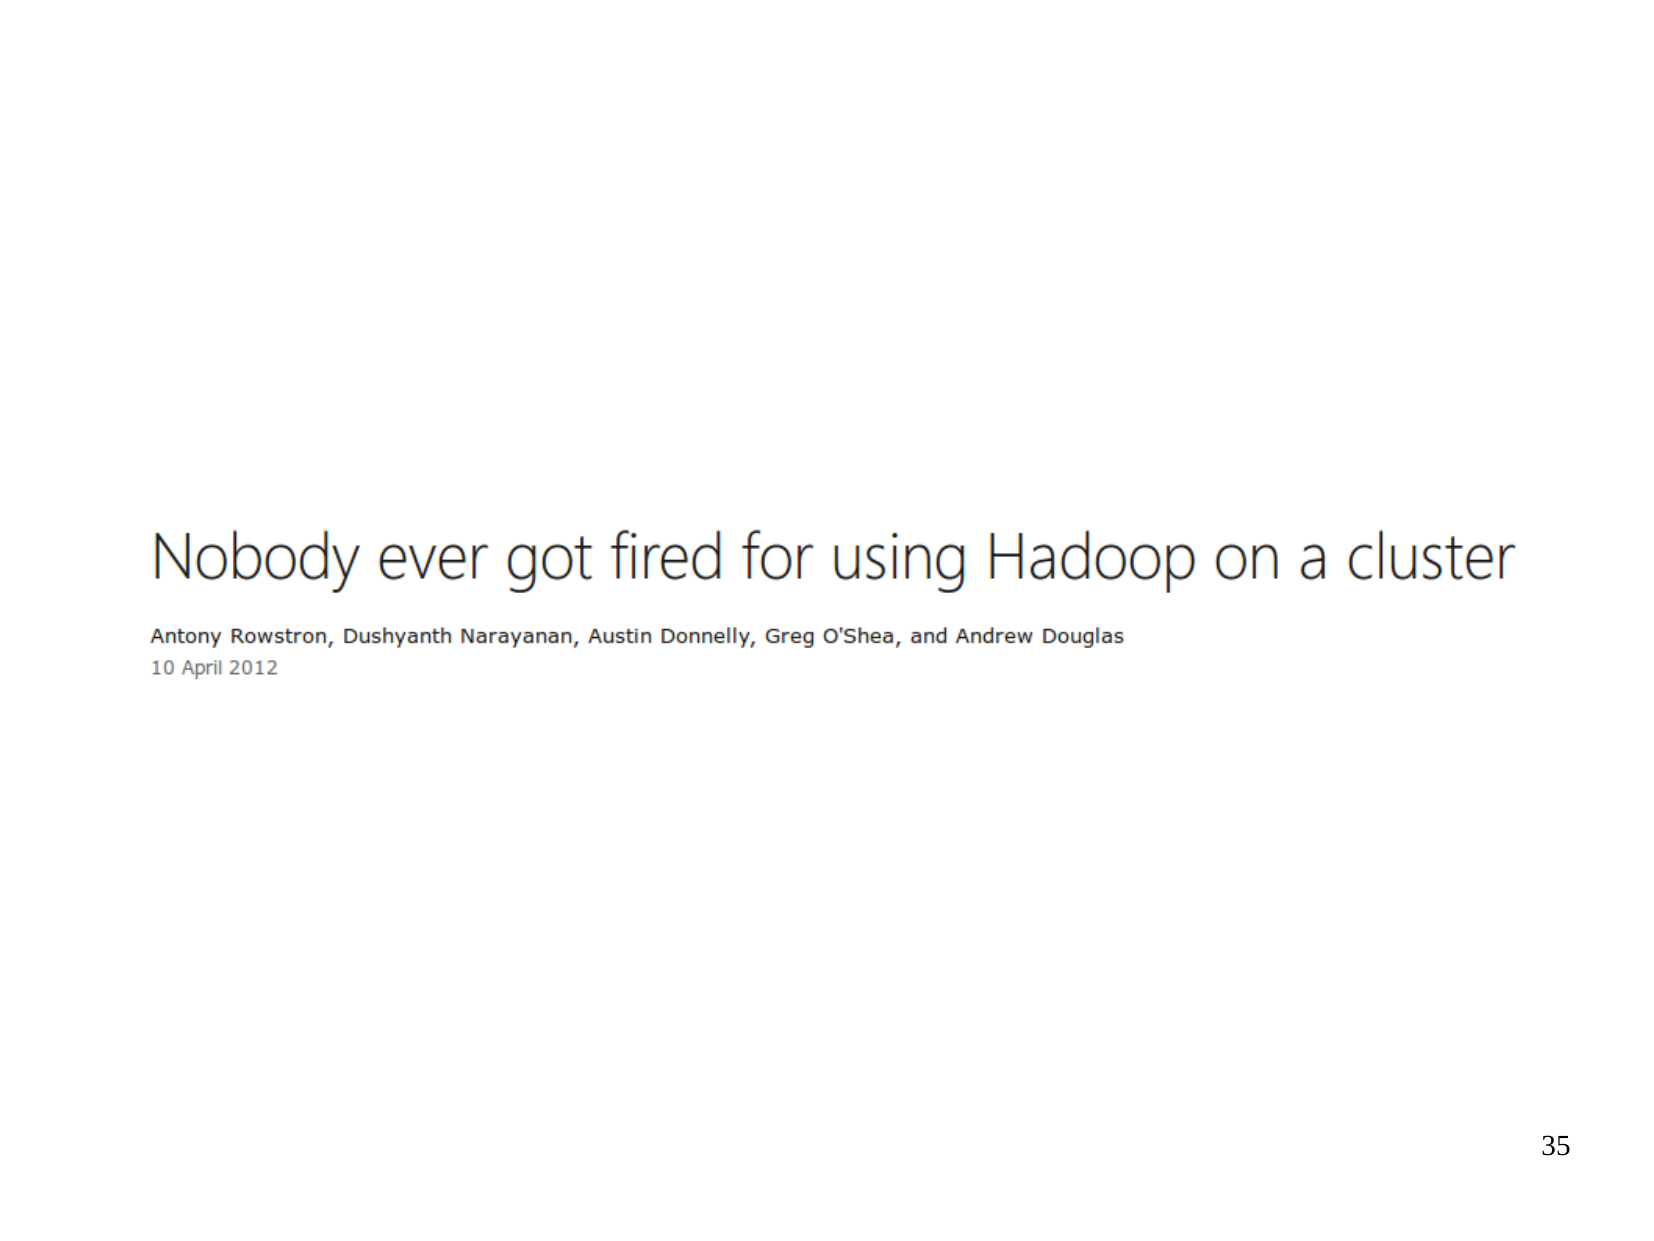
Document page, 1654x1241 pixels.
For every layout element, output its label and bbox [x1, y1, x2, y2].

picture [110, 505, 1575, 714]
